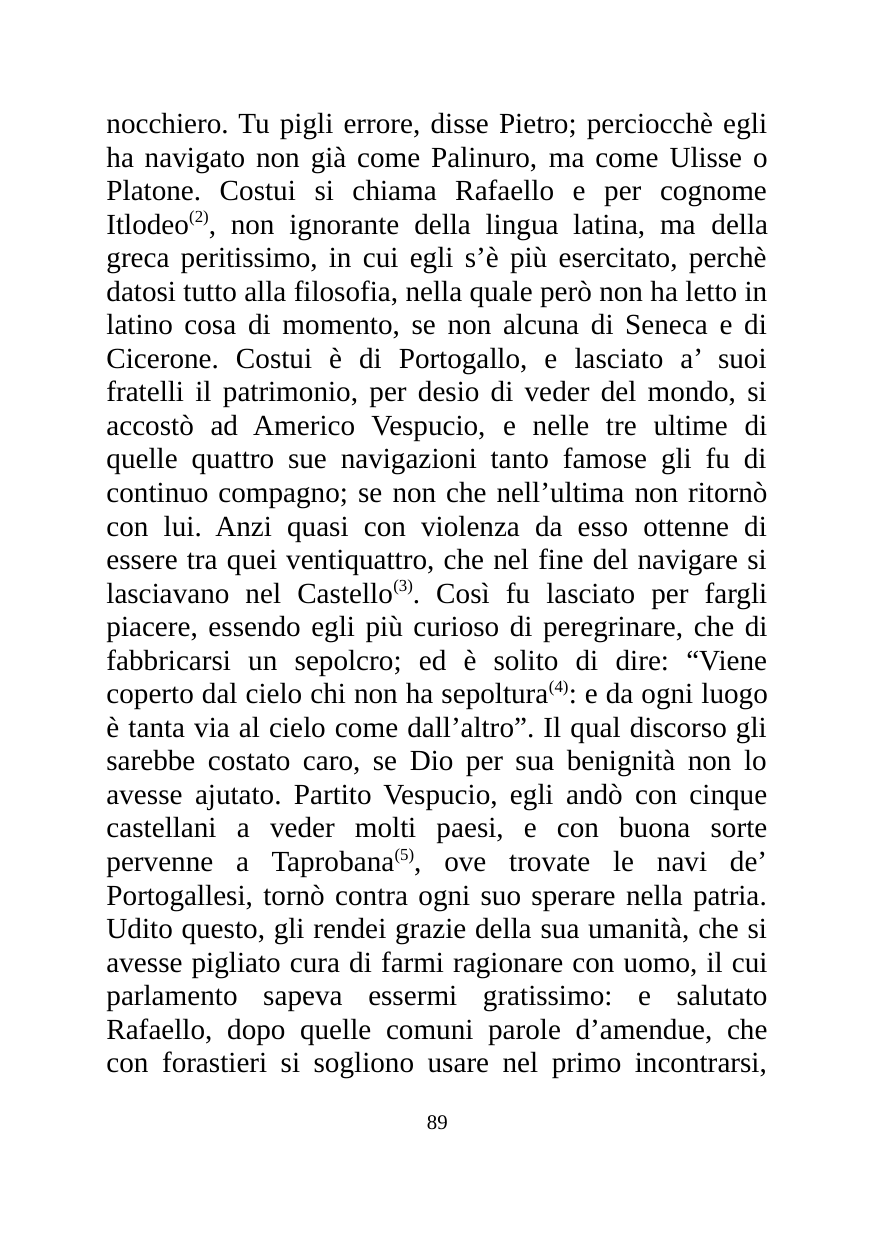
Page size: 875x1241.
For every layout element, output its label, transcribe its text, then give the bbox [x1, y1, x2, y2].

text nocchiero. Tu pigli errore, disse Pietro; perciocchè egli ha navigato non già come Palinuro, ma come Ulisse o Platone. Costui si chiama Rafaello e per cognome Itlodeo, non ignorante della lingua latina, ma della greca peritissimo, in cui egli s’è più esercitato, perchè datosi tutto alla filosofia, nella quale però non ha letto in latino cosa di momento, se non alcuna di Seneca e di Cicerone. Costui è di Portogallo, e lasciato a’ suoi fratelli il patrimonio, per desio di veder del mondo, si accostò ad Americo Vespucio, e nelle tre ultime di quelle quattro sue navigazioni tanto famose gli fu di continuo compagno; se non che nell’ultima non ritornò con lui. Anzi quasi con violenza da esso ottenne di essere tra quei ventiquattro, che nel fine del navigare si lasciavano nel Castello. Così fu lasciato per fargli piacere, essendo egli più curioso di peregrinare, che di fabbricarsi un sepolcro; ed è solito di dire: “Viene coperto dal cielo chi non ha sepoltura: e da ogni luogo è tanta via al cielo come dall’altro”. Il qual discorso gli sarebbe costato caro, se Dio per sua benignità non lo avesse ajutato. Partito Vespucio, egli andò con cinque castellani a veder molti paesi, e con buona sorte pervenne a Taprobana, ove trovate le navi de’ Portogallesi, tornò contra ogni suo sperare nella patria. Udito questo, gli rendei grazie della sua umanità, che si avesse pigliato cura di farmi ragionare con uomo, il cui parlamento sapeva essermi gratissimo: e salutato Rafaello, dopo quelle comuni parole d’amendue, che con forastieri si sogliono usare nel primo incontrarsi, [106, 106, 768, 1079]
